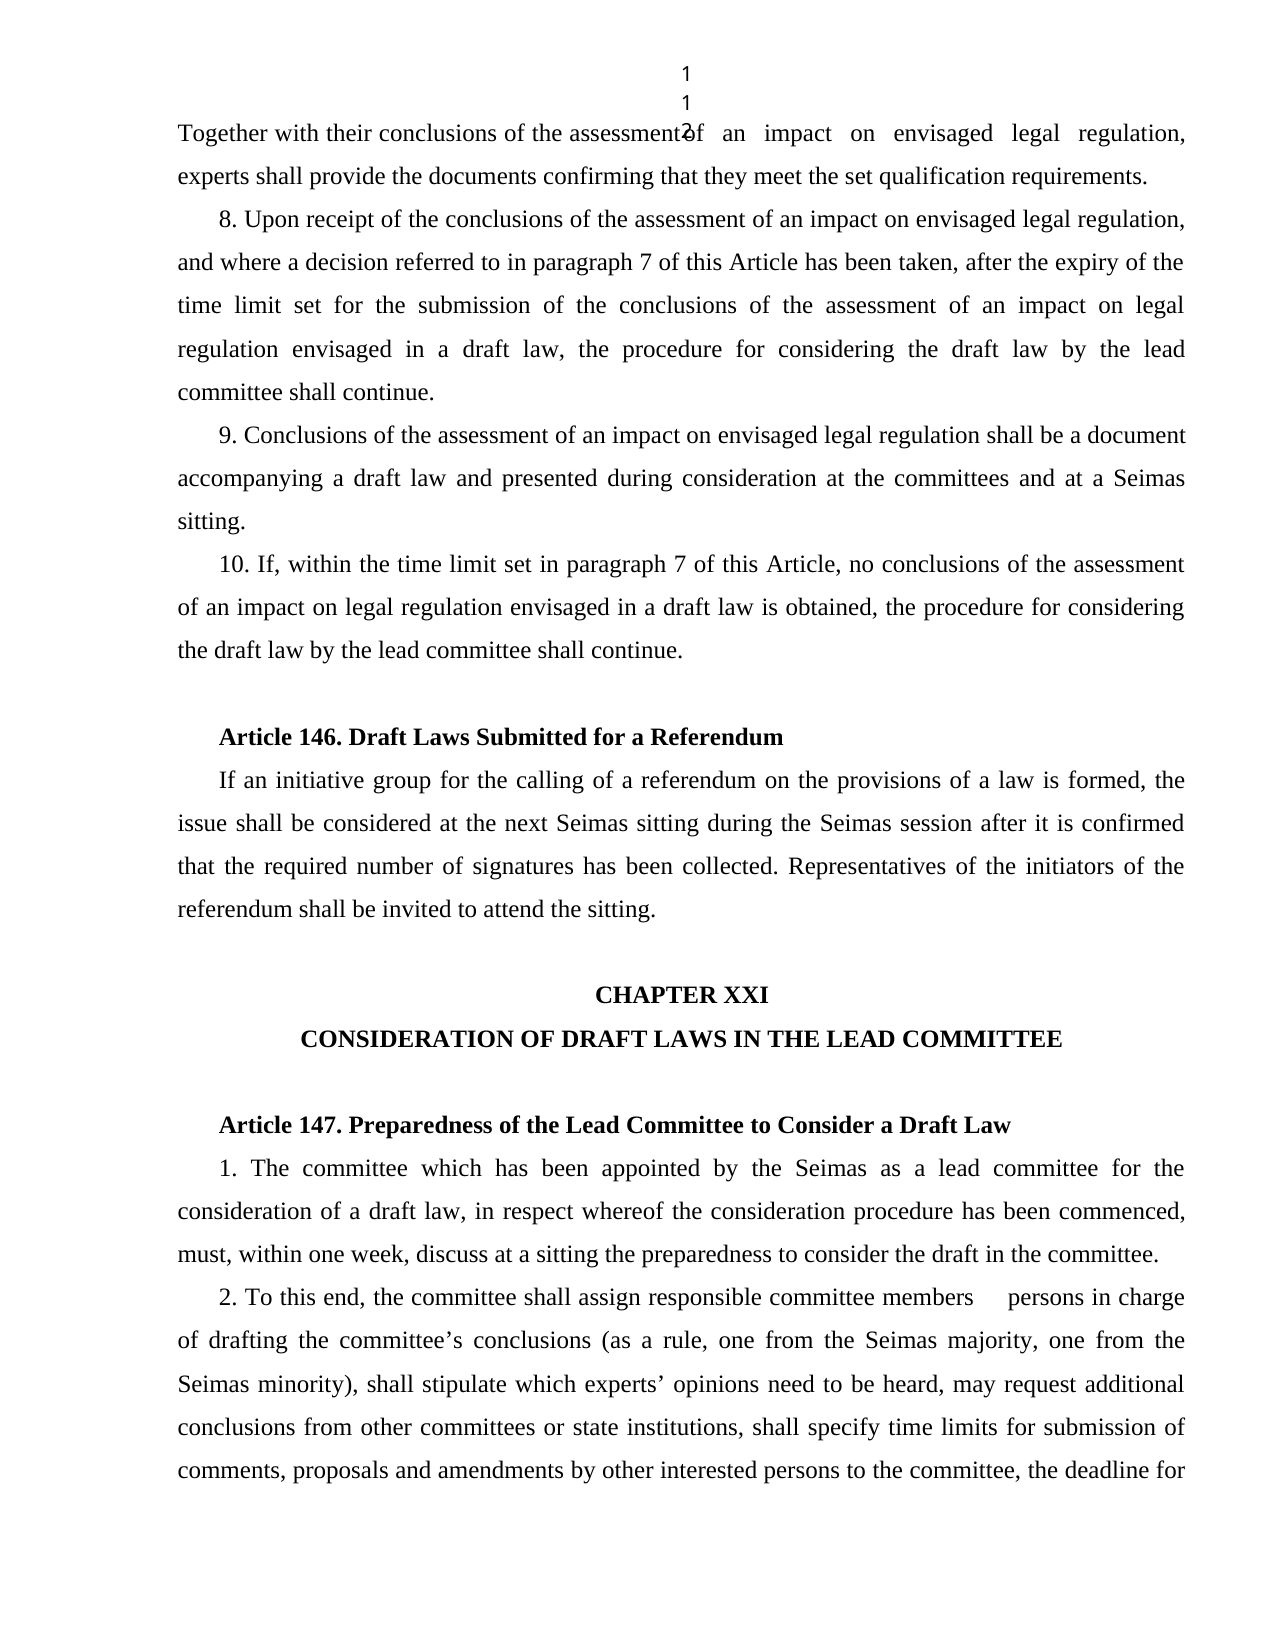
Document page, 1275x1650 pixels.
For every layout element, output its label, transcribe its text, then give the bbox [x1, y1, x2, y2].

text 9. Conclusions of the assessment of an impact on envisaged legal regulation shall be a document accompanying a draft law and presented during consideration at the committees and at a Seimas sitting. [177, 420, 1186, 535]
text 10. If, within the time limit set in paragraph 7 of this Article, no conclusions of the assessment of an impact on legal regulation envisaged in a draft law is obtained, the procedure for considering the draft law by the lead committee shall continue. [177, 549, 1186, 664]
text 8. Upon receipt of the conclusions of the assessment of an impact on envisaged legal regulation, and where a decision referred to in paragraph 7 of this Article has been taken, after the expiry of the time limit set for the submission of the conclusions of the assessment of an impact on legal regulation envisaged in a draft law, the procedure for considering the draft law by the lead committee shall continue. [177, 204, 1186, 406]
text Together with their conclusions of the assessment of an impact on envisaged legal regulation, experts shall provide the documents confirming that they meet the set qualification requirements. [177, 118, 1186, 190]
text 2. To this end, the committee shall assign responsible committee members  persons in charge of drafting the committee’s conclusions (as a rule, one from the Seimas majority, one from the Seimas minority), shall stipulate which experts’ opinions need to be heard, may request additional conclusions from other committees or state institutions, shall specify time limits for submission of comments, proposals and amendments by other interested persons to the committee, the deadline for [177, 1282, 1186, 1484]
text Consideration of Draft Laws in the LEAD Committee [177, 1024, 1186, 1052]
text Article 147. Preparedness of the Lead Committee to Consider a Draft Law [177, 1110, 1186, 1139]
text Article 146. Draft Laws Submitted for a Referendum [177, 722, 1186, 751]
text 1. The committee which has been appointed by the Seimas as a lead committee for the consideration of a draft law, in respect whereof the consideration procedure has been commenced, must, within one week, discuss at a sitting the preparedness to consider the draft in the committee. [177, 1153, 1186, 1268]
text Chapter XXI [177, 981, 1186, 1009]
text If an initiative group for the calling of a referendum on the provisions of a law is formed, the issue shall be considered at the next Seimas sitting during the Seimas session after it is confirmed that the required number of signatures has been collected. Representatives of the initiators of the referendum shall be invited to attend the sitting. [177, 765, 1186, 923]
